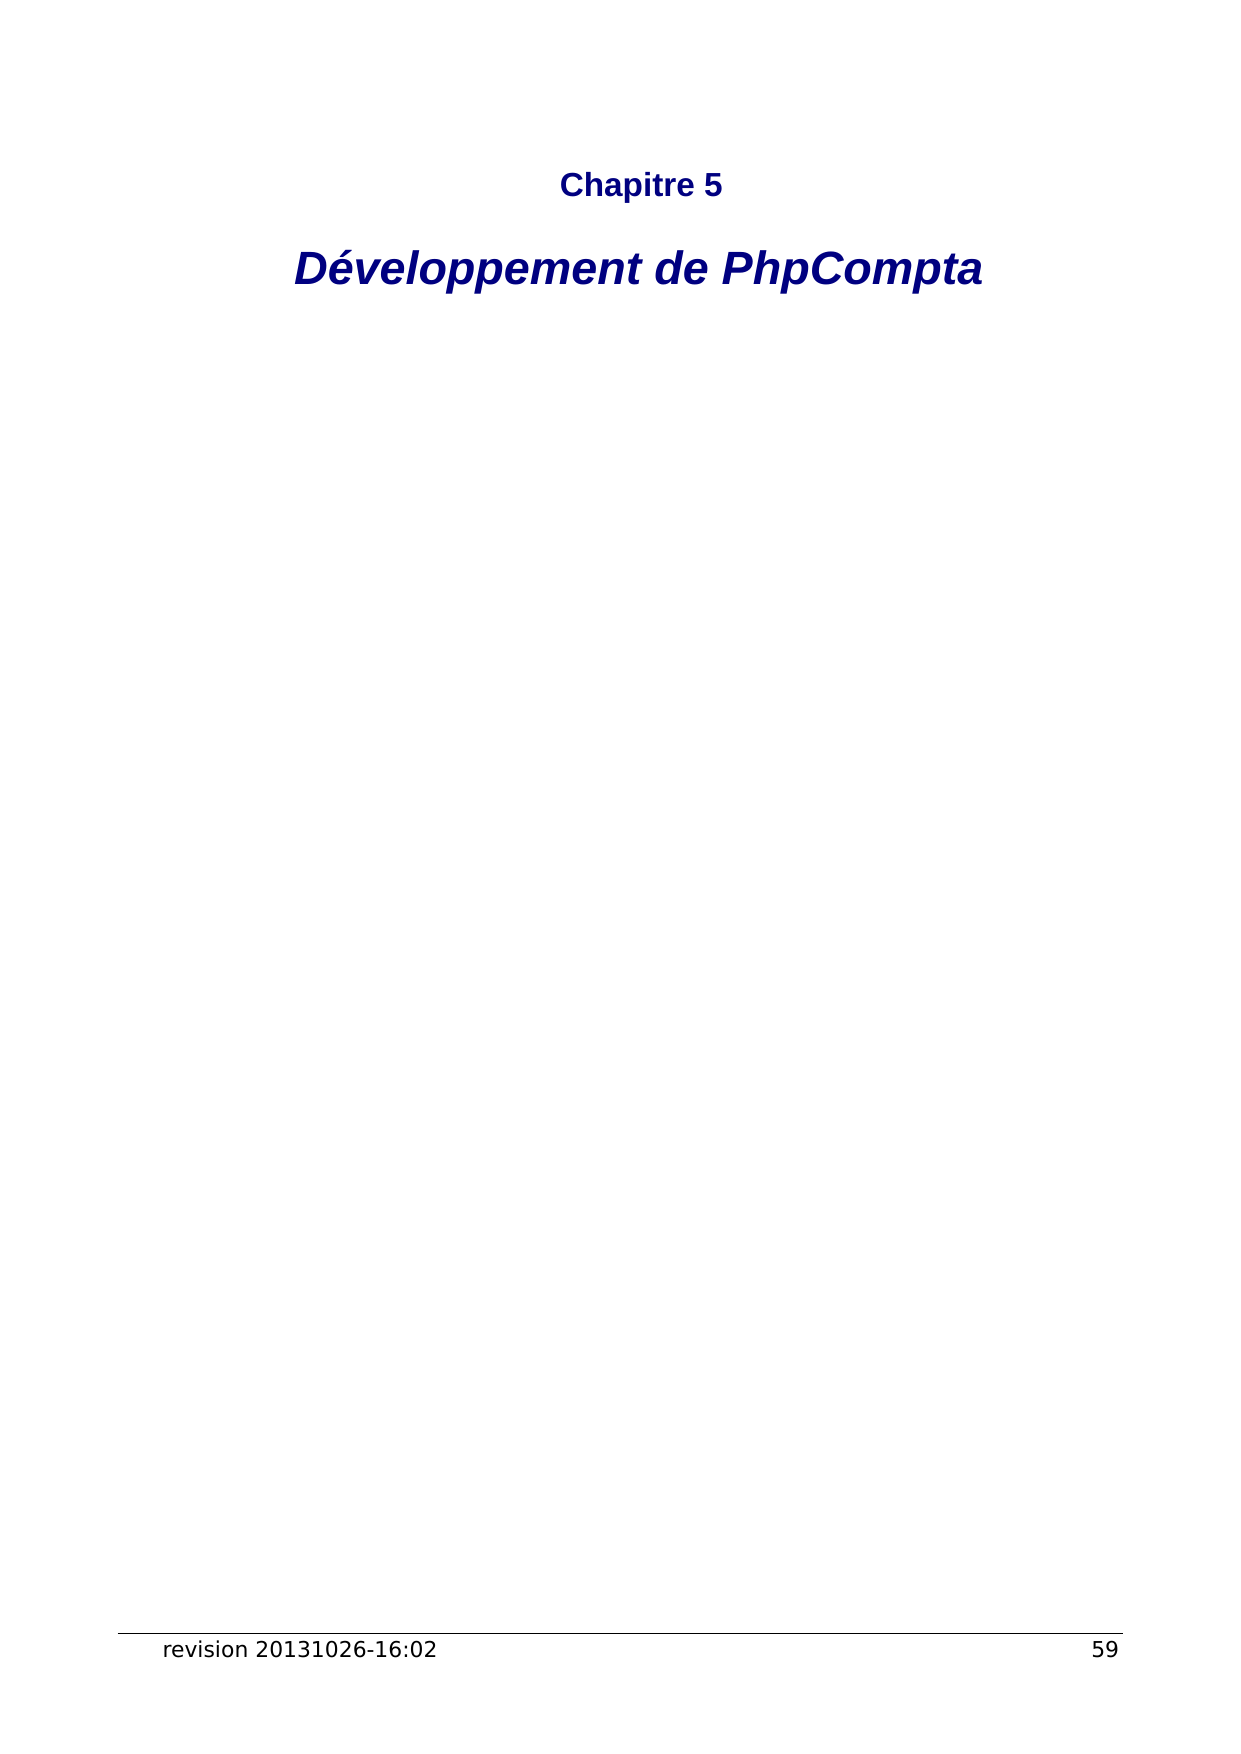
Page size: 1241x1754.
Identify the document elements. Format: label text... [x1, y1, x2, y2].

subtitle Chapitre 5 [159, 164, 1123, 203]
subtitle Développement de PhpCompta [159, 241, 1123, 294]
